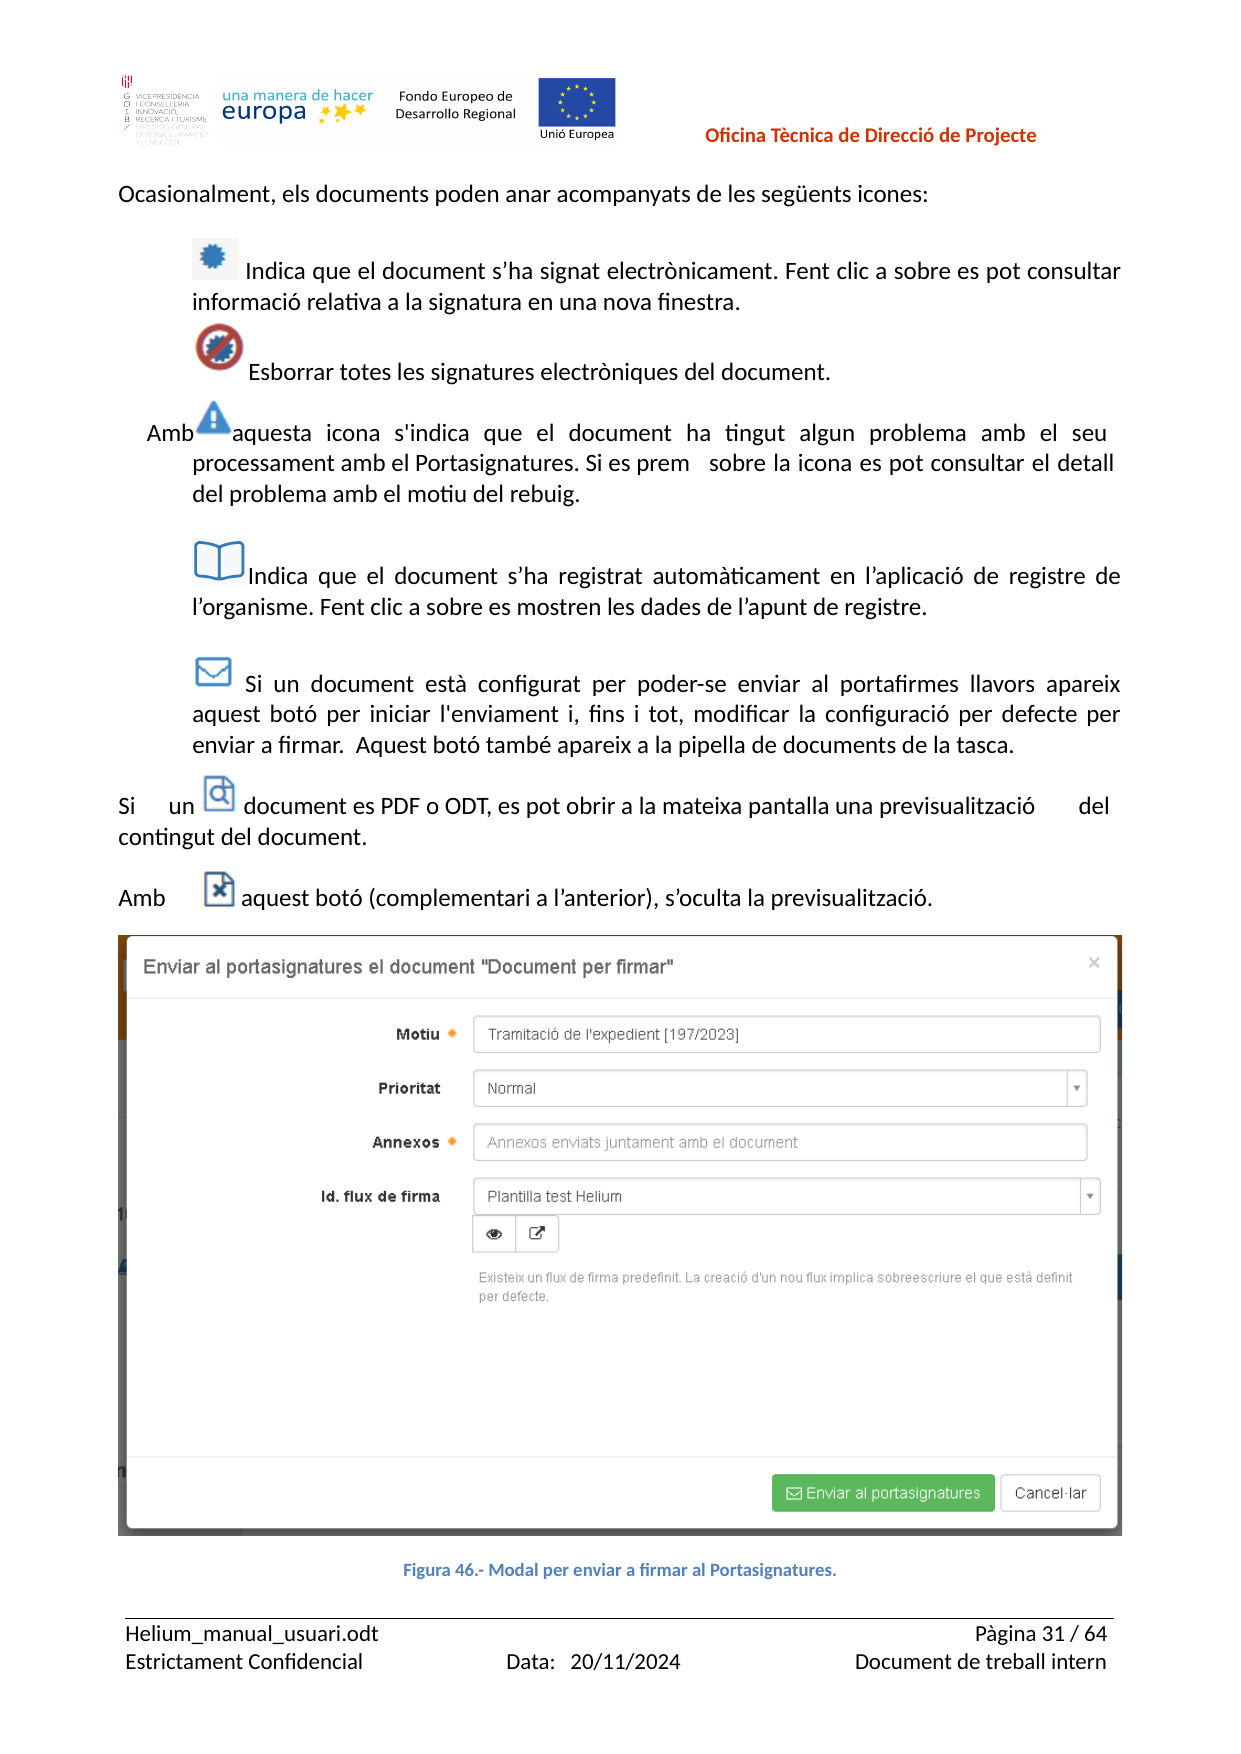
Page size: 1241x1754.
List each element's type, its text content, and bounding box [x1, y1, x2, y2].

picture [191, 539, 248, 585]
picture [192, 864, 241, 913]
text Amb aquesta icona s'indica que el document ha tingut algun problema amb el seu processament amb el Portasignatures. Si es prem sobre la icona es pot consultar el detall del problema amb el motiu del rebuig. [118, 417, 1122, 508]
text Figura 46.- Modal per enviar a firmar al Portasignatures. [118, 1558, 1122, 1581]
picture [191, 316, 249, 381]
text Ocasionalment, els documents poden anar acompanyats de les següents icones: [118, 178, 1122, 208]
picture [118, 73, 213, 147]
text Si un document es PDF o ODT, es pot obrir a la mateixa pantalla una previsualització del contingut del document. [118, 790, 1122, 851]
text Si un document està configurat per poder-se enviar al portafirmes llavors apareix aquest botó per iniciar l'enviament i, fins i tot, modificar la configuració per defecte per enviar a firmar. Aquest botó també apareix a la pipella de documents de la tasca. [192, 652, 1122, 759]
picture [192, 651, 235, 693]
text Esborrar totes les signatures electròniques del document. [192, 354, 1122, 386]
text Indica que el document s’ha signat electrònicament. Fent clic a sobre es pot consultar informació relativa a la signatura en una nova finestra. [192, 239, 1122, 316]
text Amb [118, 882, 192, 912]
picture [118, 935, 1123, 1536]
picture [191, 238, 239, 280]
picture [219, 73, 621, 147]
text aquest botó (complementari a l’anterior), s’oculta la previsualització. [241, 882, 1122, 912]
picture [194, 398, 232, 439]
text Indica que el document s’ha registrat automàticament en l’aplicació de registre de l’organisme. Fent clic a sobre es mostren les dades de l’apunt de registre. [192, 558, 1122, 621]
picture [194, 768, 244, 821]
